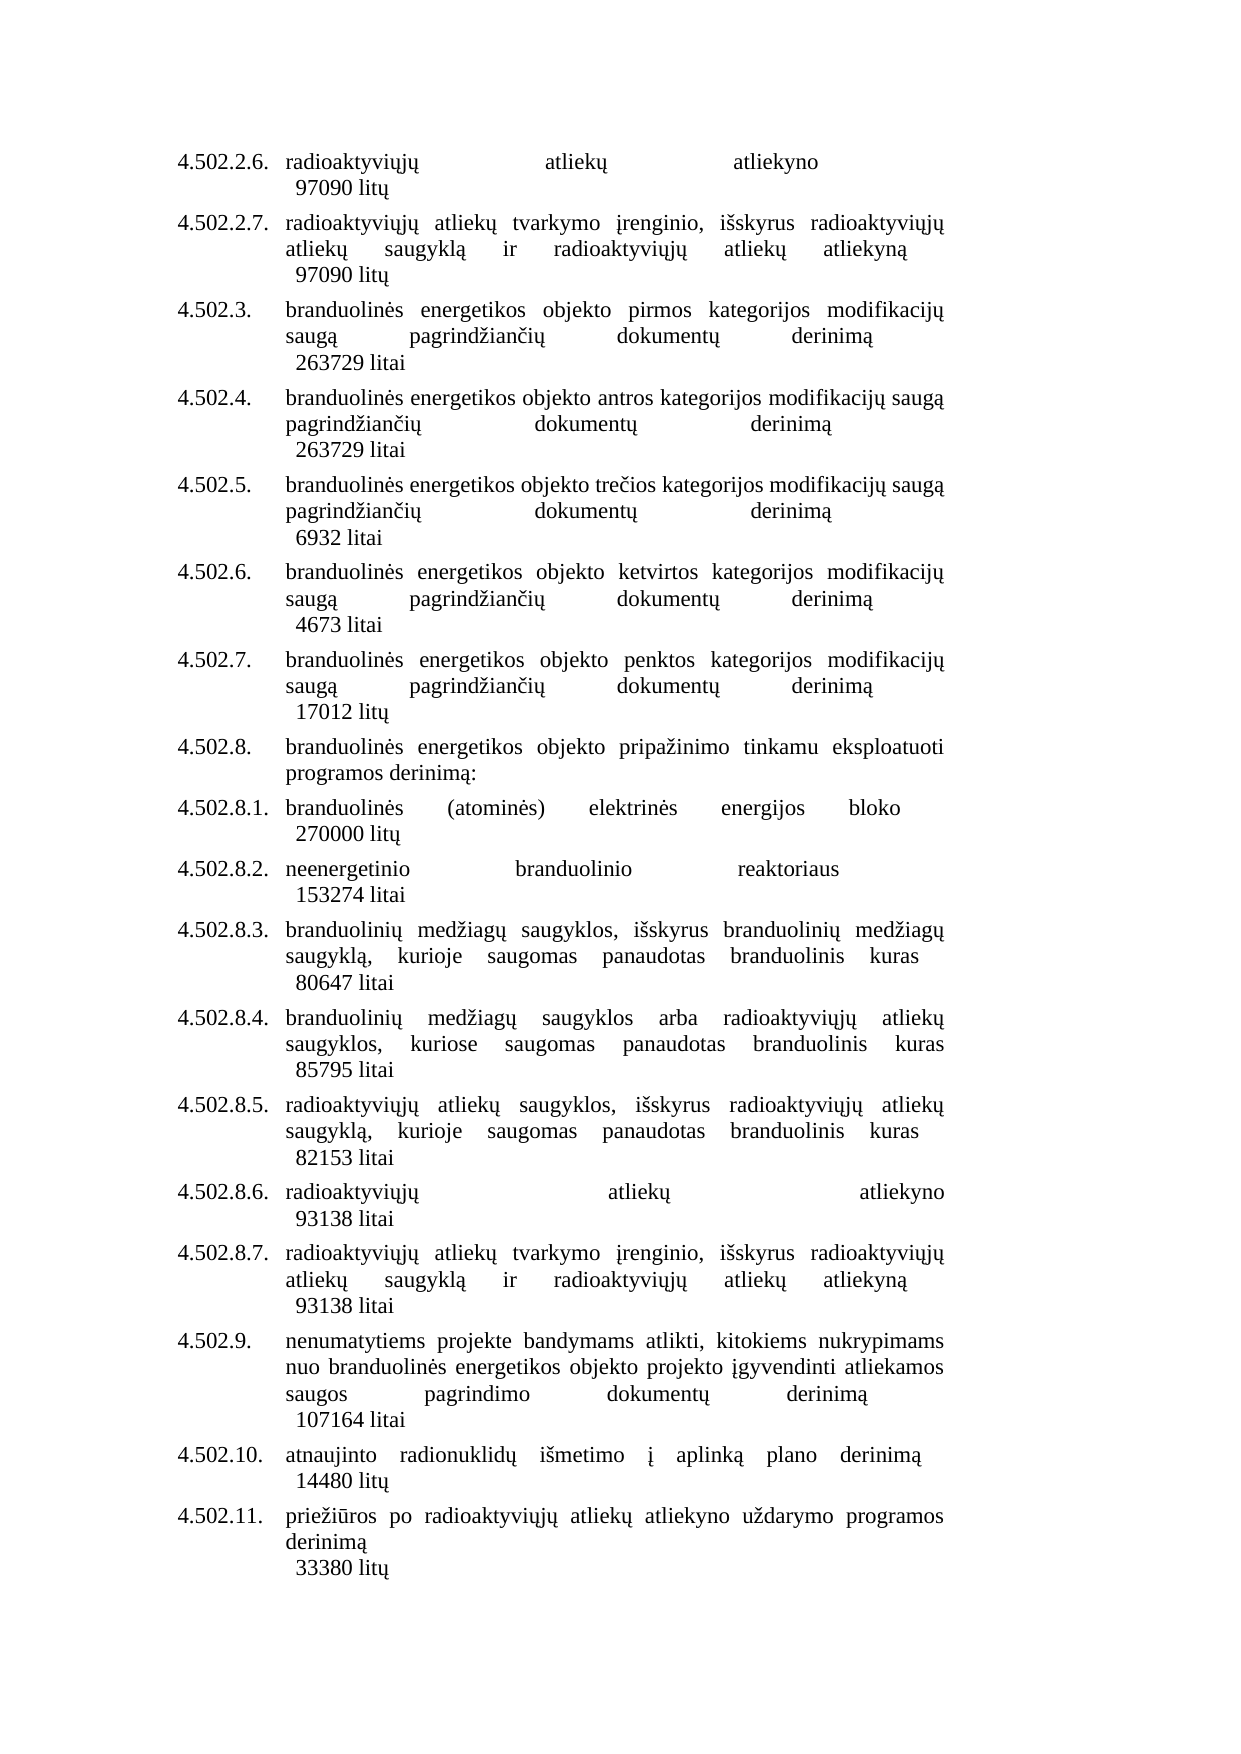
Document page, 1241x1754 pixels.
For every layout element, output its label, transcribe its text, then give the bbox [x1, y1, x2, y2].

text 4.502.2.6. radioaktyviųjų atliekų atliekyno 97090 litų [177, 148, 945, 200]
text 4.502.8.3. branduolinių medžiagų saugyklos, išskyrus branduolinių medžiagų saugyklą, kurioje saugomas panaudotas branduolinis kuras 80647 litai [177, 916, 945, 995]
text 4.502.8.2. neenergetinio branduolinio reaktoriaus 153274 litai [177, 855, 945, 908]
text 4.502.8.1. branduolinės (atominės) elektrinės energijos bloko 270000 litų [177, 794, 945, 847]
text 4.502.4. branduolinės energetikos objekto antros kategorijos modifikacijų saugą pagrindžiančių dokumentų derinimą 263729 litai [177, 383, 945, 463]
text 4.502.11. priežiūros po radioaktyviųjų atliekų atliekyno uždarymo programos derinimą 33380 litų [177, 1502, 945, 1581]
text 4.502.8.6. radioaktyviųjų atliekų atliekyno 93138 litai [177, 1178, 945, 1231]
text 4.502.2.7. radioaktyviųjų atliekų tvarkymo įrenginio, išskyrus radioaktyviųjų atliekų saugyklą ir radioaktyviųjų atliekų atliekyną 97090 litų [177, 209, 945, 288]
text 4.502.8.4. branduolinių medžiagų saugyklos arba radioaktyviųjų atliekų saugyklos, kuriose saugomas panaudotas branduolinis kuras 85795 litai [177, 1004, 945, 1083]
text 4.502.7. branduolinės energetikos objekto penktos kategorijos modifikacijų saugą pagrindžiančių dokumentų derinimą 17012 litų [177, 646, 945, 725]
text 4.502.10. atnaujinto radionuklidų išmetimo į aplinką plano derinimą 14480 litų [177, 1441, 945, 1493]
text 4.502.8.5. radioaktyviųjų atliekų saugyklos, išskyrus radioaktyviųjų atliekų saugyklą, kurioje saugomas panaudotas branduolinis kuras 82153 litai [177, 1091, 945, 1170]
text 4.502.8.7. radioaktyviųjų atliekų tvarkymo įrenginio, išskyrus radioaktyviųjų atliekų saugyklą ir radioaktyviųjų atliekų atliekyną 93138 litai [177, 1239, 945, 1318]
text 4.502.3. branduolinės energetikos objekto pirmos kategorijos modifikacijų saugą pagrindžiančių dokumentų derinimą 263729 litai [177, 296, 945, 375]
text 4.502.6. branduolinės energetikos objekto ketvirtos kategorijos modifikacijų saugą pagrindžiančių dokumentų derinimą 4673 litai [177, 558, 945, 637]
text 4.502.8. branduolinės energetikos objekto pripažinimo tinkamu eksploatuoti programos derinimą: [177, 733, 945, 786]
text 4.502.5. branduolinės energetikos objekto trečios kategorijos modifikacijų saugą pagrindžiančių dokumentų derinimą 6932 litai [177, 471, 945, 550]
text 4.502.9. nenumatytiems projekte bandymams atlikti, kitokiems nukrypimams nuo branduolinės energetikos objekto projekto įgyvendinti atliekamos saugos pagrindimo dokumentų derinimą 107164 litai [177, 1327, 945, 1432]
